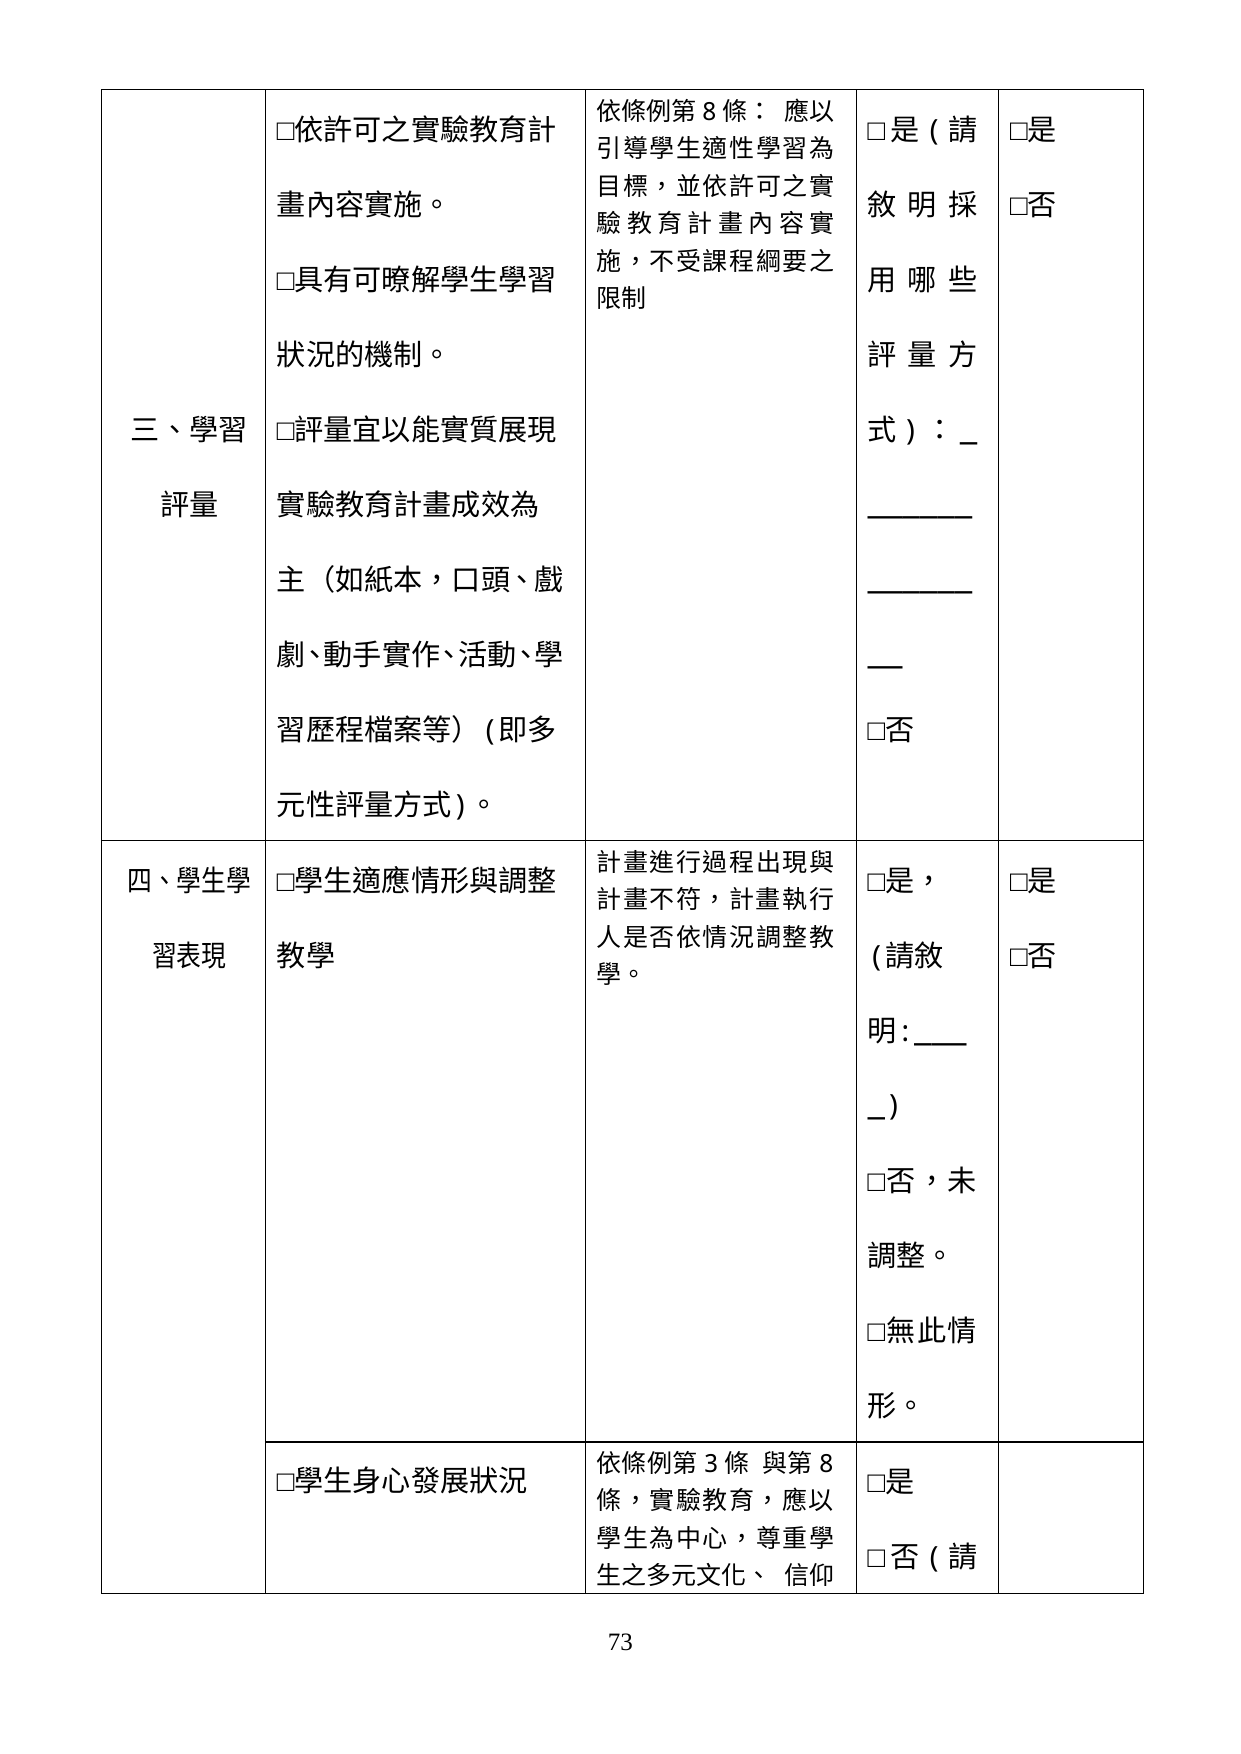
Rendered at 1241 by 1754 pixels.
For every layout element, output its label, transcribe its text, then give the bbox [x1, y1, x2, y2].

table_cell □是 □否 [999, 90, 1143, 840]
table_cell □是(請敘明採用哪些評量方式)：_______________ □否 [857, 90, 998, 840]
table_cell □學生適應情形與調整教學 [266, 841, 585, 1441]
table_cell □學生身心發展狀況 [266, 1443, 585, 1592]
table_cell 四、學生學習表現 [102, 841, 265, 1592]
table_cell 依條例第8條： 應以引導學生適性學習為目標，並依許可之實驗教育計畫內容實施，不受課程綱要之限制 [586, 90, 856, 840]
table_cell □依許可之實驗教育計畫內容實施。 □具有可暸解學生學習狀況的機制。 □評量宜以能實質展現實驗教育計畫成效為主（如紙本，口頭、戲劇、動手實作、活動、學習歷程檔案等）(即多元性評量方式)。 [266, 90, 585, 840]
table_cell [999, 1443, 1143, 1592]
table_cell □是 □否 [999, 841, 1143, 1441]
table_cell 計畫進行過程出現與計畫不符，計畫執行人是否依情況調整教學。 [586, 841, 856, 1441]
table_cell □是 □否(請 [857, 1443, 998, 1592]
table_cell 依條例第3條 與第8條，實驗教育，應以學生為中心，尊重學生之多元文化、 信仰 [586, 1443, 856, 1592]
table_cell 三、學習評量 [102, 90, 265, 840]
table_cell □是， (請敘明:____) □否，未調整。 □無此情形。 [857, 841, 998, 1441]
